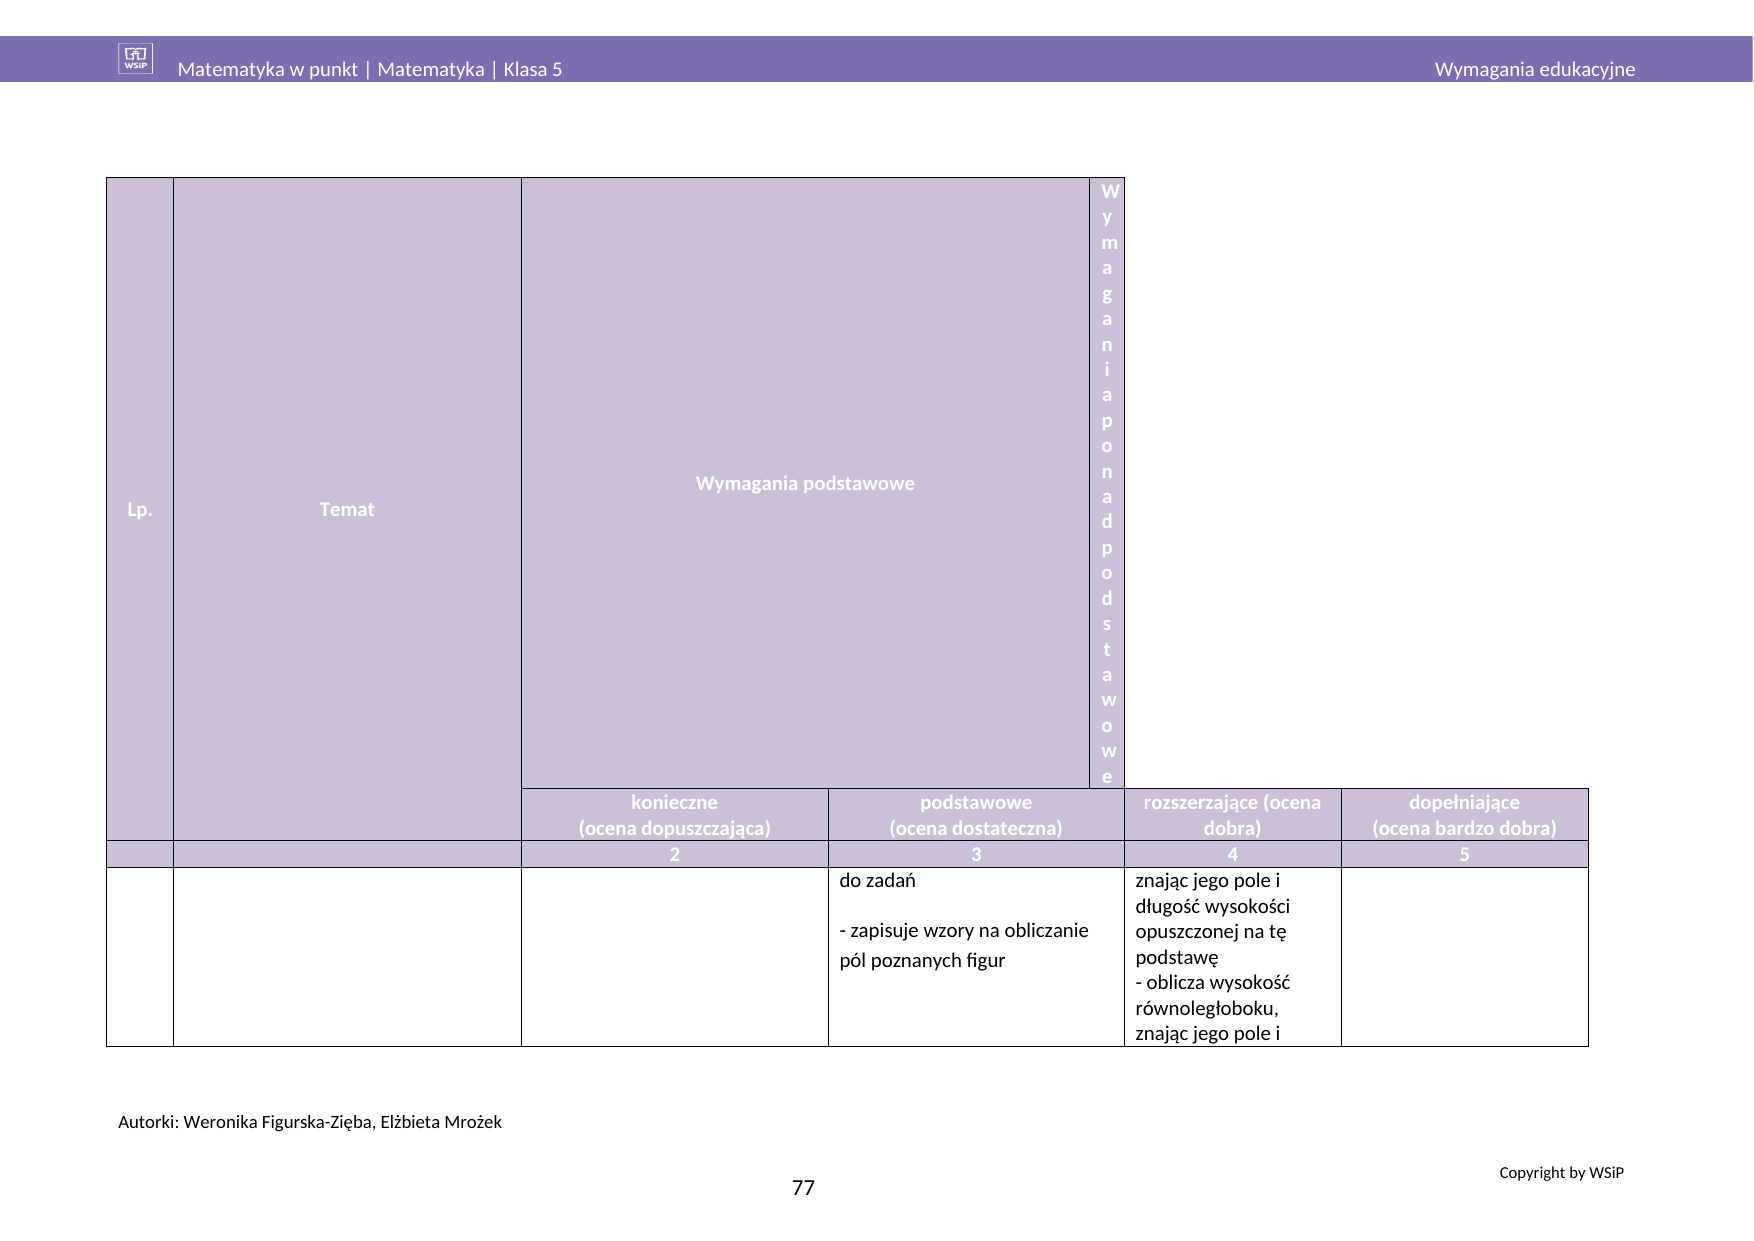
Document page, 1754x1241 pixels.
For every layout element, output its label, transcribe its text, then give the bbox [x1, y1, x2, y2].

table_cell dopełniające (ocena bardzo dobra) [1342, 789, 1588, 840]
table_cell [1342, 868, 1588, 1046]
table_header Wymagania ponadpodstawowe [1090, 178, 1124, 788]
table_cell 3 [829, 841, 1124, 867]
table_cell [174, 841, 521, 867]
table_cell do zadań - zapisuje wzory na obliczanie pól poznanych figur [829, 868, 1124, 1046]
picture [0, 36, 1753, 82]
table_cell znając jego pole i długość wysokości opuszczonej na tę podstawę - oblicza wysokość równoległoboku, znając jego pole i [1125, 868, 1341, 1046]
table_cell 5 [1342, 841, 1588, 867]
table_cell [522, 868, 828, 1046]
table_header Lp. [107, 178, 173, 840]
table_cell rozszerzające (ocena dobra) [1125, 789, 1341, 840]
table_cell 2 [522, 841, 828, 867]
table_cell [107, 841, 173, 867]
table_cell 4 [1125, 841, 1341, 867]
table_cell konieczne (ocena dopuszczająca) [522, 789, 828, 840]
table_cell [107, 868, 173, 1046]
table_header Temat [174, 178, 521, 840]
table_cell [174, 868, 521, 1046]
table_header Wymagania podstawowe [522, 178, 1089, 788]
table_cell podstawowe (ocena dostateczna) [829, 789, 1124, 840]
